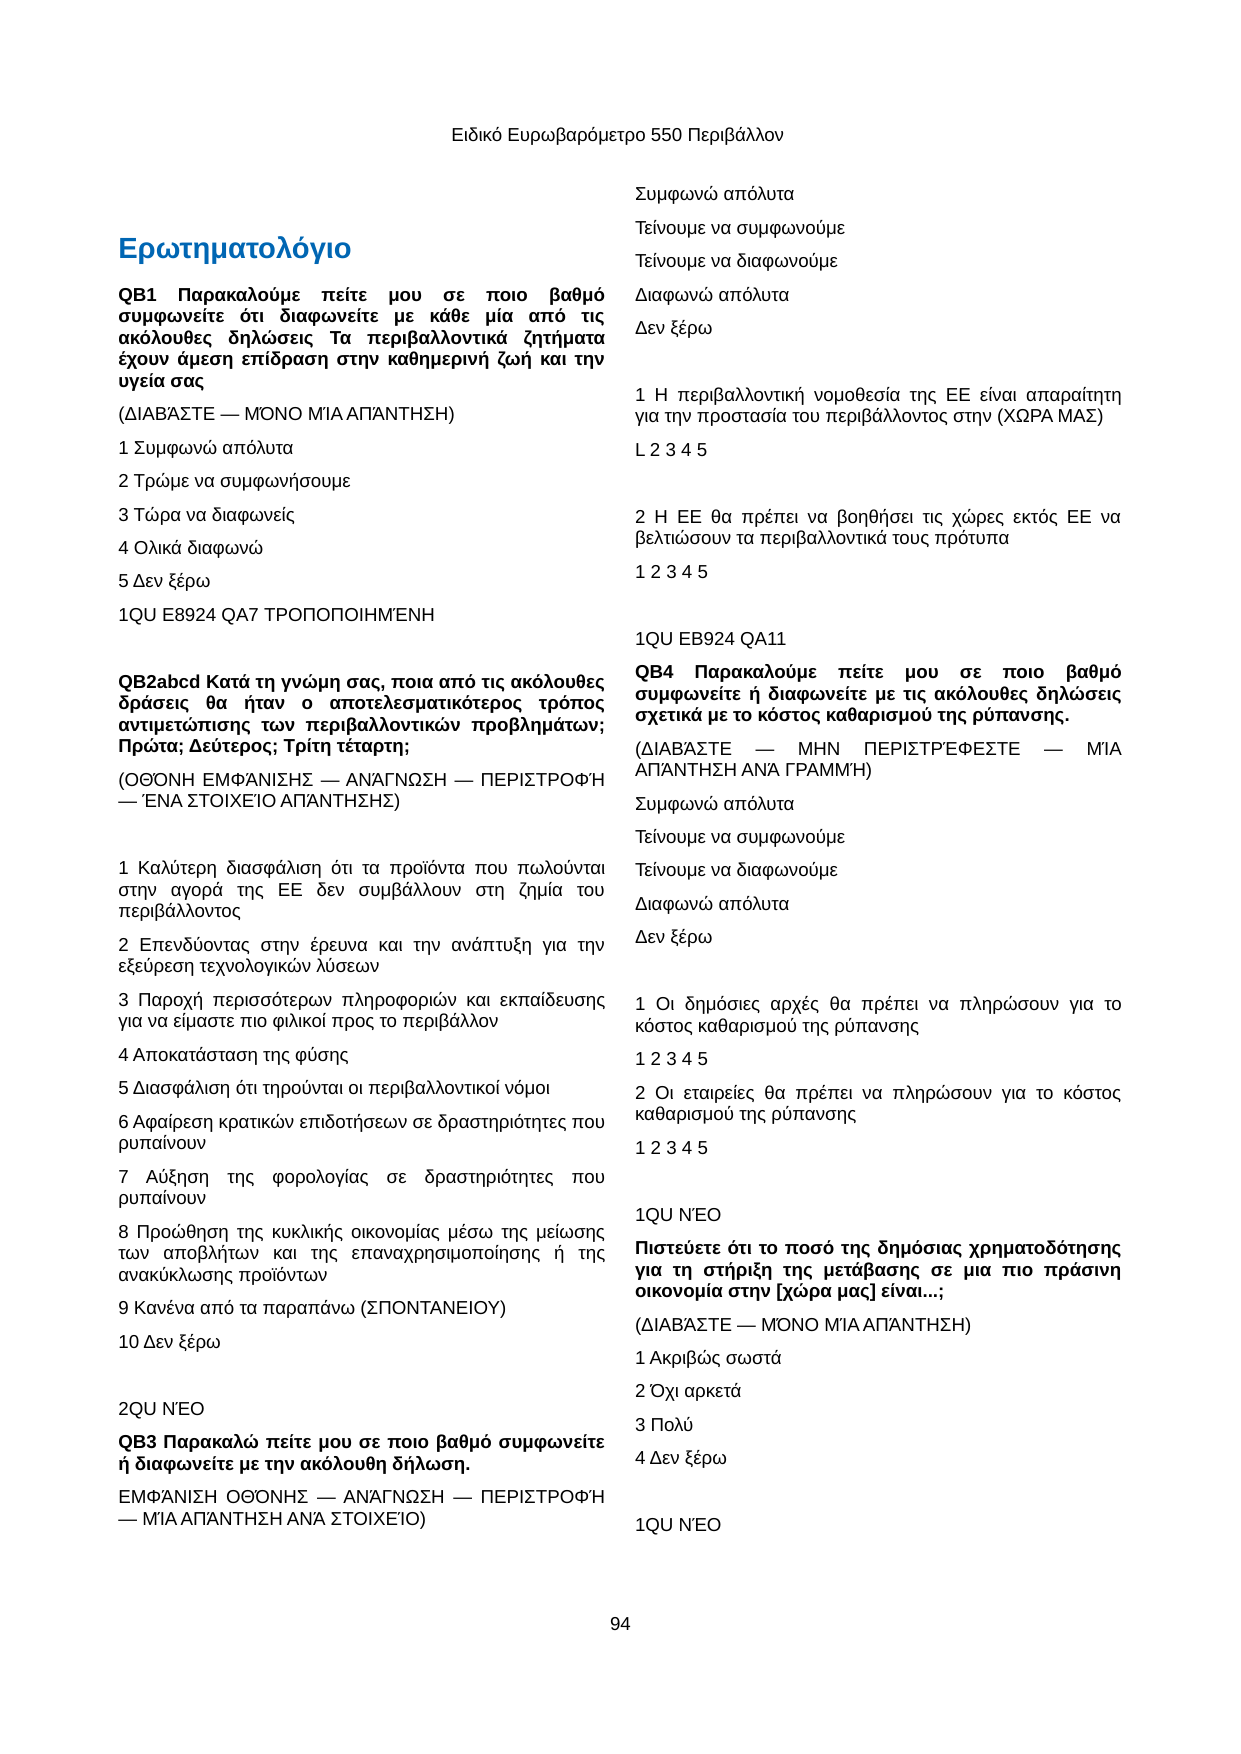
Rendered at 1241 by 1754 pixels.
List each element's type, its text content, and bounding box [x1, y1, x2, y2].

text 4 Ολικά διαφωνώ [118, 537, 605, 558]
text 5 Διασφάλιση ότι τηρούνται οι περιβαλλοντικοί νόμοι [118, 1077, 605, 1099]
text QB1 Παρακαλούμε πείτε μου σε ποιο βαθμό συμφωνείτε ότι διαφωνείτε με κάθε μία από τις ακόλουθες δηλώσεις Τα περιβαλλοντικά ζητήματα έχουν άμεση επίδραση στην καθημερινή ζωή και την υγεία σας [118, 283, 605, 391]
text Τείνουμε να συμφωνούμε [635, 826, 1122, 847]
text 1 2 3 4 5 [635, 1048, 1122, 1069]
text 2 Τρώμε να συμφωνήσουμε [118, 470, 605, 491]
text 2 Οι εταιρείες θα πρέπει να πληρώσουν για το κόστος καθαρισμού της ρύπανσης [635, 1081, 1122, 1124]
subtitle Ερωτηματολόγιο [118, 231, 605, 265]
text 3 Παροχή περισσότερων πληροφοριών και εκπαίδευσης για να είμαστε πιο φιλικοί προς το περιβάλλον [118, 989, 605, 1032]
text QB2abcd Κατά τη γνώμη σας, ποια από τις ακόλουθες δράσεις θα ήταν ο αποτελεσματικότερος τρόπος αντιμετώπισης των περιβαλλοντικών προβλημάτων; Πρώτα; Δεύτερος; Τρίτη τέταρτη; [118, 671, 605, 757]
text 1 Η περιβαλλοντική νομοθεσία της ΕΕ είναι απαραίτητη για την προστασία του περιβάλλοντος στην (ΧΩΡΑ ΜΑΣ) [635, 384, 1122, 427]
text 1 Καλύτερη διασφάλιση ότι τα προϊόντα που πωλούνται στην αγορά της ΕΕ δεν συμβάλλουν στη ζημία του περιβάλλοντος [118, 857, 605, 922]
text 5 Δεν ξέρω [118, 570, 605, 592]
text Διαφωνώ απόλυτα [635, 283, 1122, 305]
text Συμφωνώ απόλυτα [635, 183, 1122, 204]
text Τείνουμε να διαφωνούμε [635, 250, 1122, 271]
text Δεν ξέρω [635, 926, 1122, 948]
text Διαφωνώ απόλυτα [635, 893, 1122, 914]
text Δεν ξέρω [635, 317, 1122, 338]
text 1 Ακριβώς σωστά [635, 1347, 1122, 1368]
text 1QU ΝΈΟ [635, 1203, 1122, 1225]
text 3 Πολύ [635, 1414, 1122, 1435]
text 7 Αύξηση της φορολογίας σε δραστηριότητες που ρυπαίνουν [118, 1166, 605, 1209]
text 8 Προώθηση της κυκλικής οικονομίας μέσω της μείωσης των αποβλήτων και της επαναχρησιμοποίησης ή της ανακύκλωσης προϊόντων [118, 1221, 605, 1285]
text (ΔΙΑΒΆΣΤΕ — ΜΌΝΟ ΜΊΑ ΑΠΆΝΤΗΣΗ) [118, 403, 605, 424]
text 1QU E8924 QA7 ΤΡΟΠΟΠΟΙΗΜΈΝΗ [118, 604, 605, 625]
text ΕΜΦΆΝΙΣΗ ΟΘΌΝΗΣ — ΑΝΆΓΝΩΣΗ — ΠΕΡΙΣΤΡΟΦΉ — ΜΊΑ ΑΠΆΝΤΗΣΗ ΑΝΆ ΣΤΟΙΧΕΊΟ) [118, 1486, 605, 1529]
text (ΟΘΌΝΗ ΕΜΦΆΝΙΣΗΣ — ΑΝΆΓΝΩΣΗ — ΠΕΡΙΣΤΡΟΦΉ — ΈΝΑ ΣΤΟΙΧΕΊΟ ΑΠΆΝΤΗΣΗΣ) [118, 769, 605, 812]
text L 2 3 4 5 [635, 439, 1122, 460]
text 3 Τώρα να διαφωνείς [118, 503, 605, 525]
text (ΔΙΑΒΆΣΤΕ — ΜΗΝ ΠΕΡΙΣΤΡΈΦΕΣΤΕ — ΜΊΑ ΑΠΆΝΤΗΣΗ ΑΝΆ ΓΡΑΜΜΉ) [635, 737, 1122, 781]
text 4 Δεν ξέρω [635, 1447, 1122, 1469]
text QB3 Παρακαλώ πείτε μου σε ποιο βαθμό συμφωνείτε ή διαφωνείτε με την ακόλουθη δήλωση. [118, 1431, 605, 1474]
text 4 Αποκατάσταση της φύσης [118, 1044, 605, 1065]
text Τείνουμε να συμφωνούμε [635, 216, 1122, 238]
text 6 Αφαίρεση κρατικών επιδοτήσεων σε δραστηριότητες που ρυπαίνουν [118, 1111, 605, 1154]
text 1 2 3 4 5 [635, 1136, 1122, 1158]
text 9 Κανένα από τα παραπάνω (ΣΠΟΝΤΑΝΕΙΟΥ) [118, 1297, 605, 1319]
text Πιστεύετε ότι το ποσό της δημόσιας χρηματοδότησης για τη στήριξη της μετάβασης σε μια πιο πράσινη οικονομία στην [χώρα μας] είναι...; [635, 1237, 1122, 1301]
text 2QU ΝΈΟ [118, 1397, 605, 1419]
text 2 Όχι αρκετά [635, 1380, 1122, 1402]
text 2 Επενδύοντας στην έρευνα και την ανάπτυξη για την εξεύρεση τεχνολογικών λύσεων [118, 934, 605, 977]
text 10 Δεν ξέρω [118, 1331, 605, 1352]
text 1 2 3 4 5 [635, 561, 1122, 582]
text QB4 Παρακαλούμε πείτε μου σε ποιο βαθμό συμφωνείτε ή διαφωνείτε με τις ακόλουθες δηλώσεις σχετικά με το κόστος καθαρισμού της ρύπανσης. [635, 661, 1122, 726]
text 2 Η ΕΕ θα πρέπει να βοηθήσει τις χώρες εκτός ΕΕ να βελτιώσουν τα περιβαλλοντικά τους πρότυπα [635, 506, 1122, 549]
text Συμφωνώ απόλυτα [635, 792, 1122, 814]
text Τείνουμε να διαφωνούμε [635, 859, 1122, 881]
text (ΔΙΑΒΆΣΤΕ — ΜΌΝΟ ΜΊΑ ΑΠΆΝΤΗΣΗ) [635, 1313, 1122, 1335]
text 1QU ΝΈΟ [635, 1514, 1122, 1536]
text 1 Οι δημόσιες αρχές θα πρέπει να πληρώσουν για το κόστος καθαρισμού της ρύπανσης [635, 993, 1122, 1036]
text 1QU EB924 QA11 [635, 627, 1122, 649]
text 1 Συμφωνώ απόλυτα [118, 436, 605, 458]
